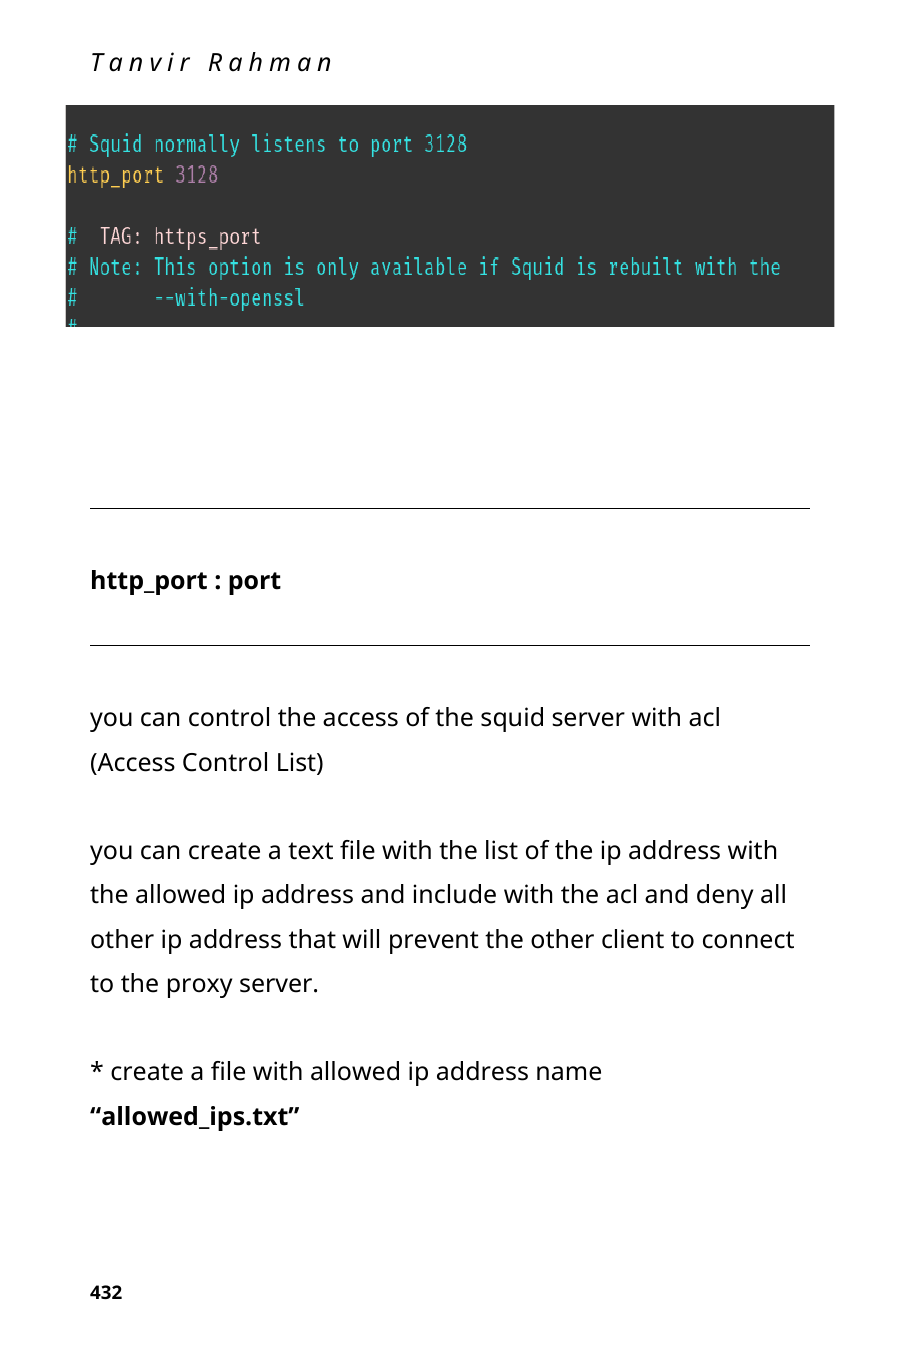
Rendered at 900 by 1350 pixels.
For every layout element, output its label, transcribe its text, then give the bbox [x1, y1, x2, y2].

text you can create a text file with the list of the ip address with the allowed ip address and include with the acl and deny all other ip address that will prevent the other client to connect to the proxy server. [90, 833, 810, 999]
picture [65, 105, 835, 327]
text * create a file with allowed ip address name “allowed_ips.txt” [90, 1054, 810, 1132]
text http_port : port [90, 563, 810, 597]
text you can control the access of the squid server with acl (Access Control List) [90, 700, 810, 778]
